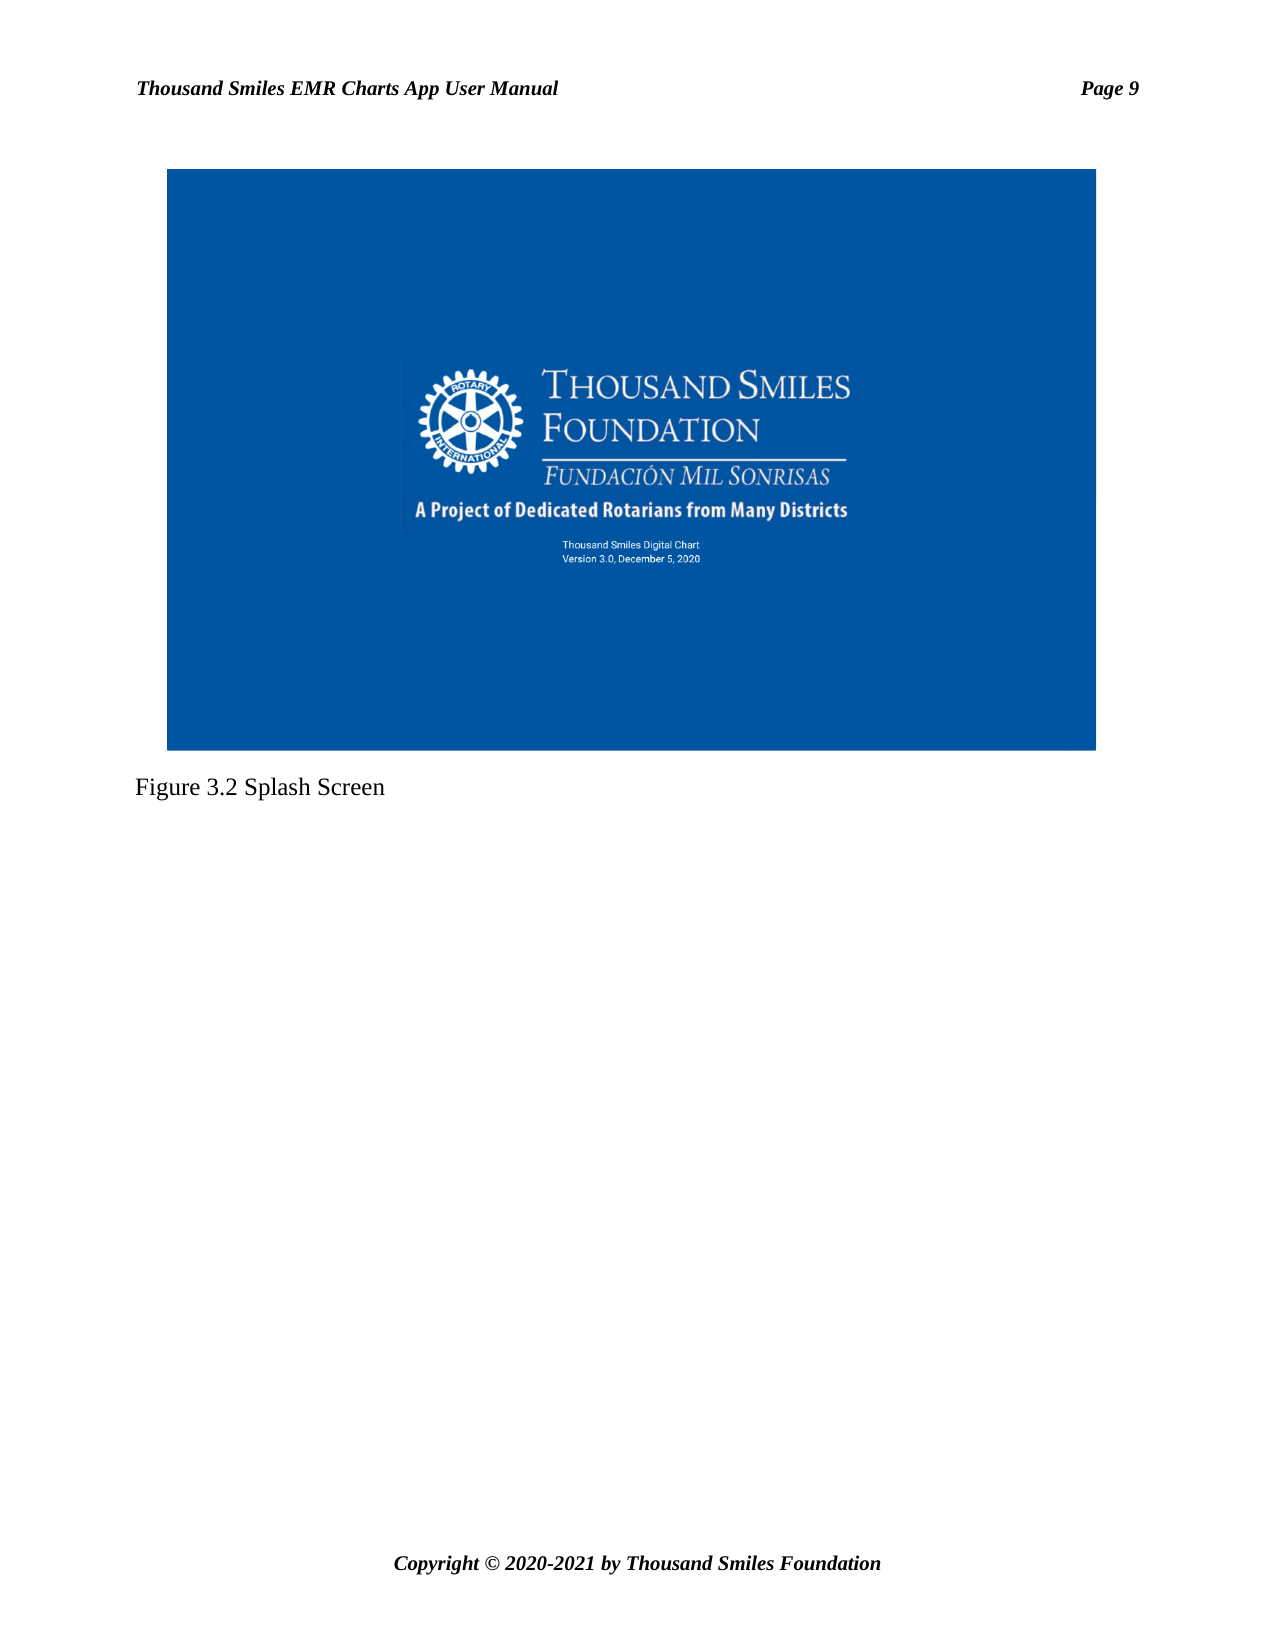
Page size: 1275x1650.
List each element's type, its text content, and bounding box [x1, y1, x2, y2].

picture [167, 169, 1097, 751]
text Figure 3.2 Splash Screen [135, 775, 1140, 800]
